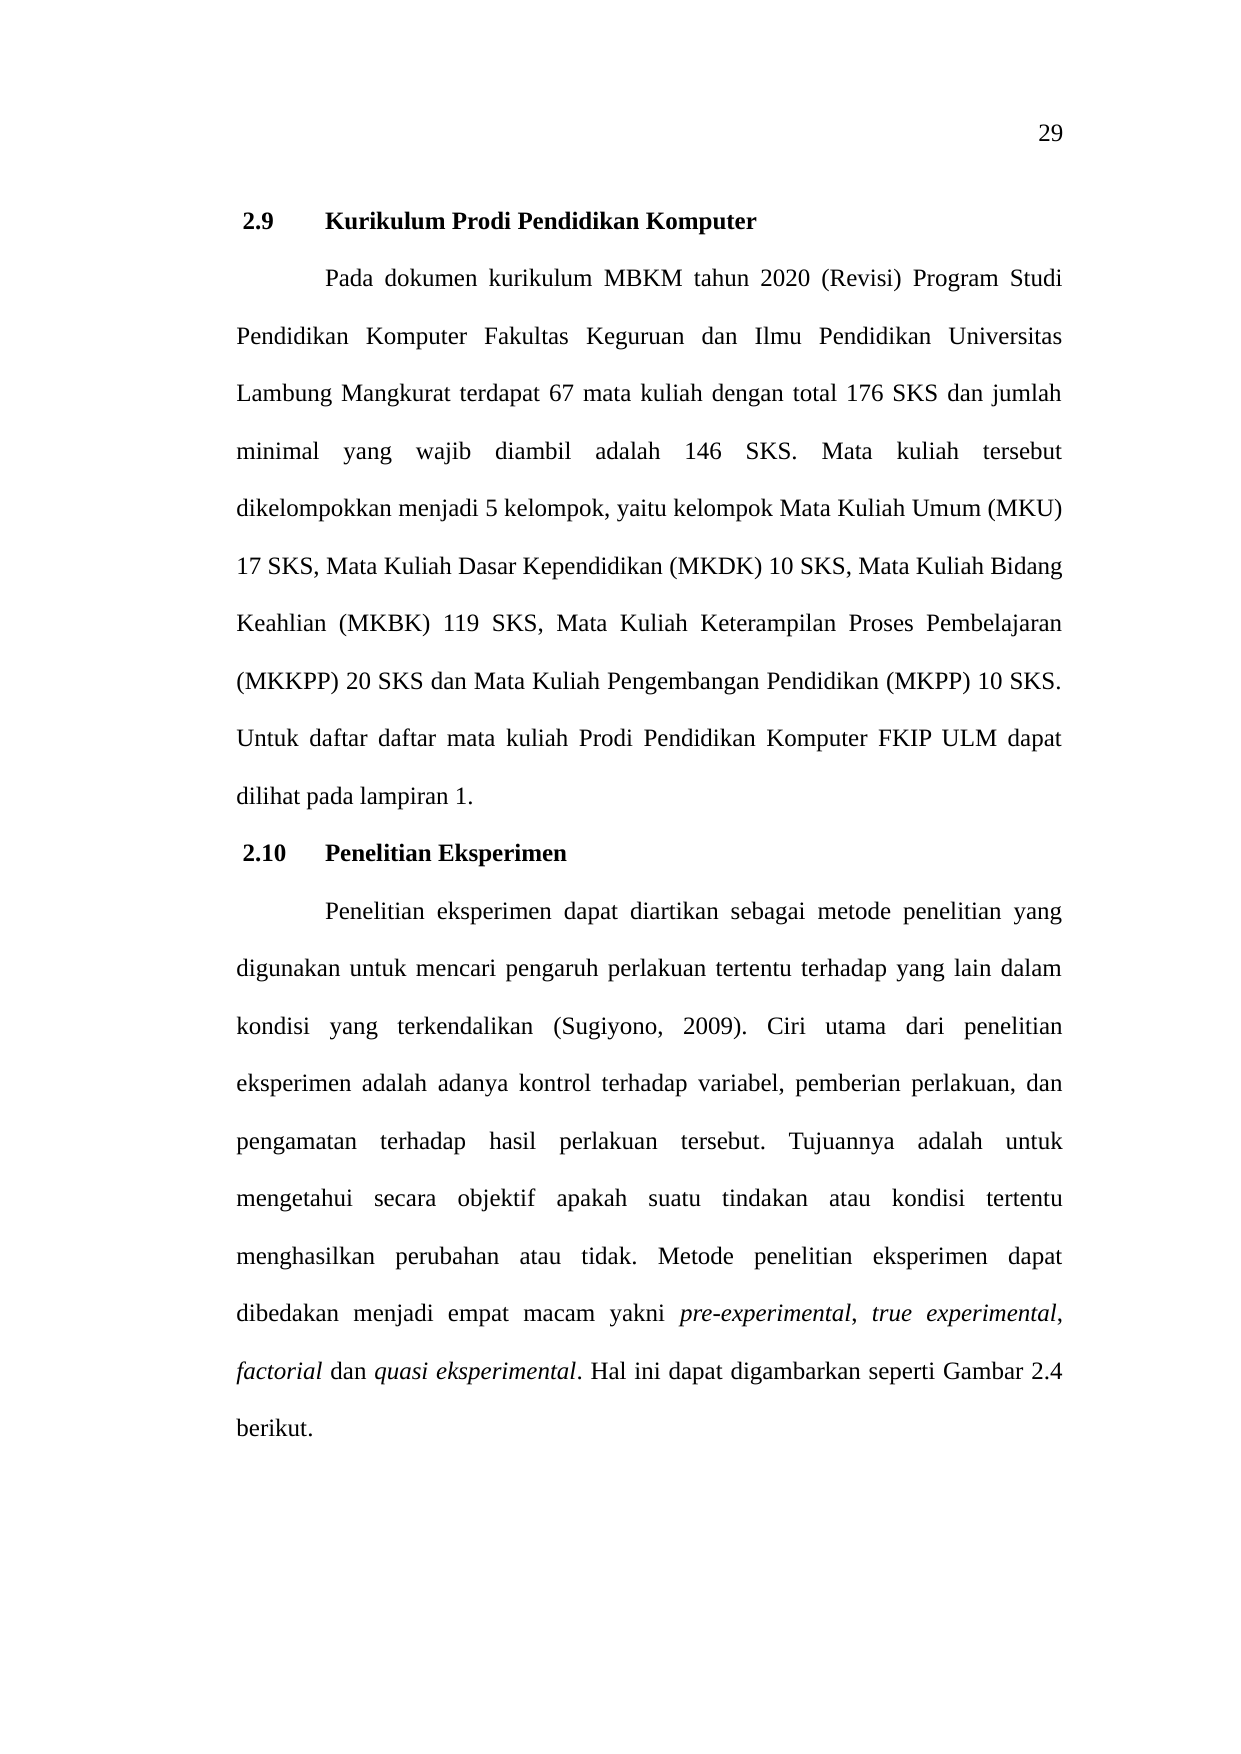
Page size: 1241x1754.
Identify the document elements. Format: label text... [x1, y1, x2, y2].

text Pada dokumen kurikulum MBKM tahun 2020 (Revisi) Program Studi Pendidikan Komputer Fakultas Keguruan dan Ilmu Pendidikan Universitas Lambung Mangkurat terdapat 67 mata kuliah dengan total 176 SKS dan jumlah minimal yang wajib diambil adalah 146 SKS. Mata kuliah tersebut dikelompokkan menjadi 5 kelompok, yaitu kelompok Mata Kuliah Umum (MKU) 17 SKS, Mata Kuliah Dasar Kependidikan (MKDK) 10 SKS, Mata Kuliah Bidang Keahlian (MKBK) 119 SKS, Mata Kuliah Keterampilan Proses Pembelajaran (MKKPP) 20 SKS dan Mata Kuliah Pengembangan Pendidikan (MKPP) 10 SKS. Untuk daftar daftar mata kuliah Prodi Pendidikan Komputer FKIP ULM dapat dilihat pada lampiran 1. [236, 263, 1063, 810]
subtitle Penelitian Eksperimen [236, 838, 1063, 867]
subtitle Kurikulum Prodi Pendidikan Komputer [236, 206, 1063, 235]
text Penelitian eksperimen dapat diartikan sebagai metode penelitian yang digunakan untuk mencari pengaruh perlakuan tertentu terhadap yang lain dalam kondisi yang terkendalikan (Sugiyono, 2009). Ciri utama dari penelitian eksperimen adalah adanya kontrol terhadap variabel, pemberian perlakuan, dan pengamatan terhadap hasil perlakuan tersebut. Tujuannya adalah untuk mengetahui secara objektif apakah suatu tindakan atau kondisi tertentu menghasilkan perubahan atau tidak. Metode penelitian eksperimen dapat dibedakan menjadi empat macam yakni pre-experimental, true experimental, factorial dan quasi eksperimental. Hal ini dapat digambarkan seperti Gambar 2.4 berikut. [236, 896, 1063, 1442]
